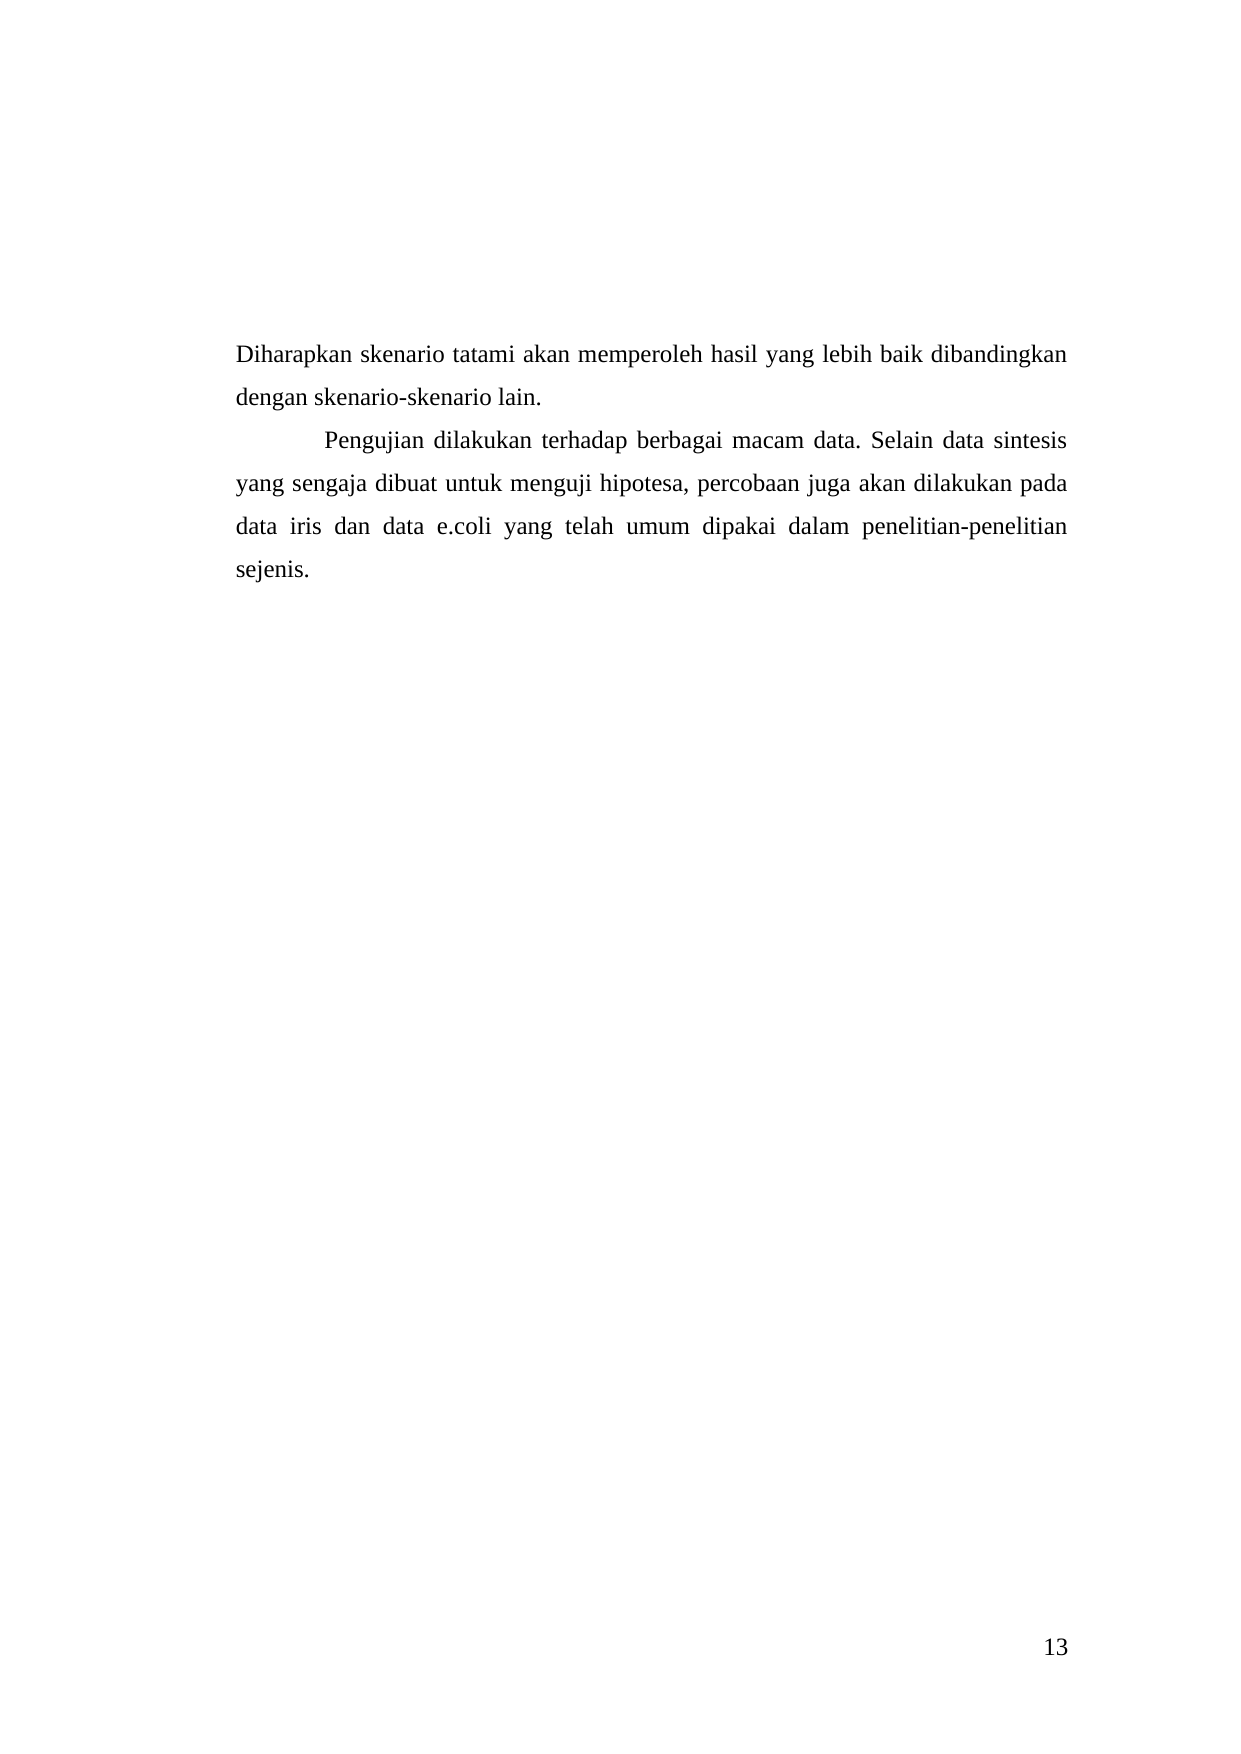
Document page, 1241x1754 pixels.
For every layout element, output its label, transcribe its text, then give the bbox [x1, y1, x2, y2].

text Pengujian dilakukan terhadap berbagai macam data. Selain data sintesis yang sengaja dibuat untuk menguji hipotesa, percobaan juga akan dilakukan pada data iris dan data e.coli yang telah umum dipakai dalam penelitian-penelitian sejenis. [236, 425, 1068, 583]
text Diharapkan skenario tatami akan memperoleh hasil yang lebih baik dibandingkan dengan skenario-skenario lain. [236, 339, 1068, 411]
